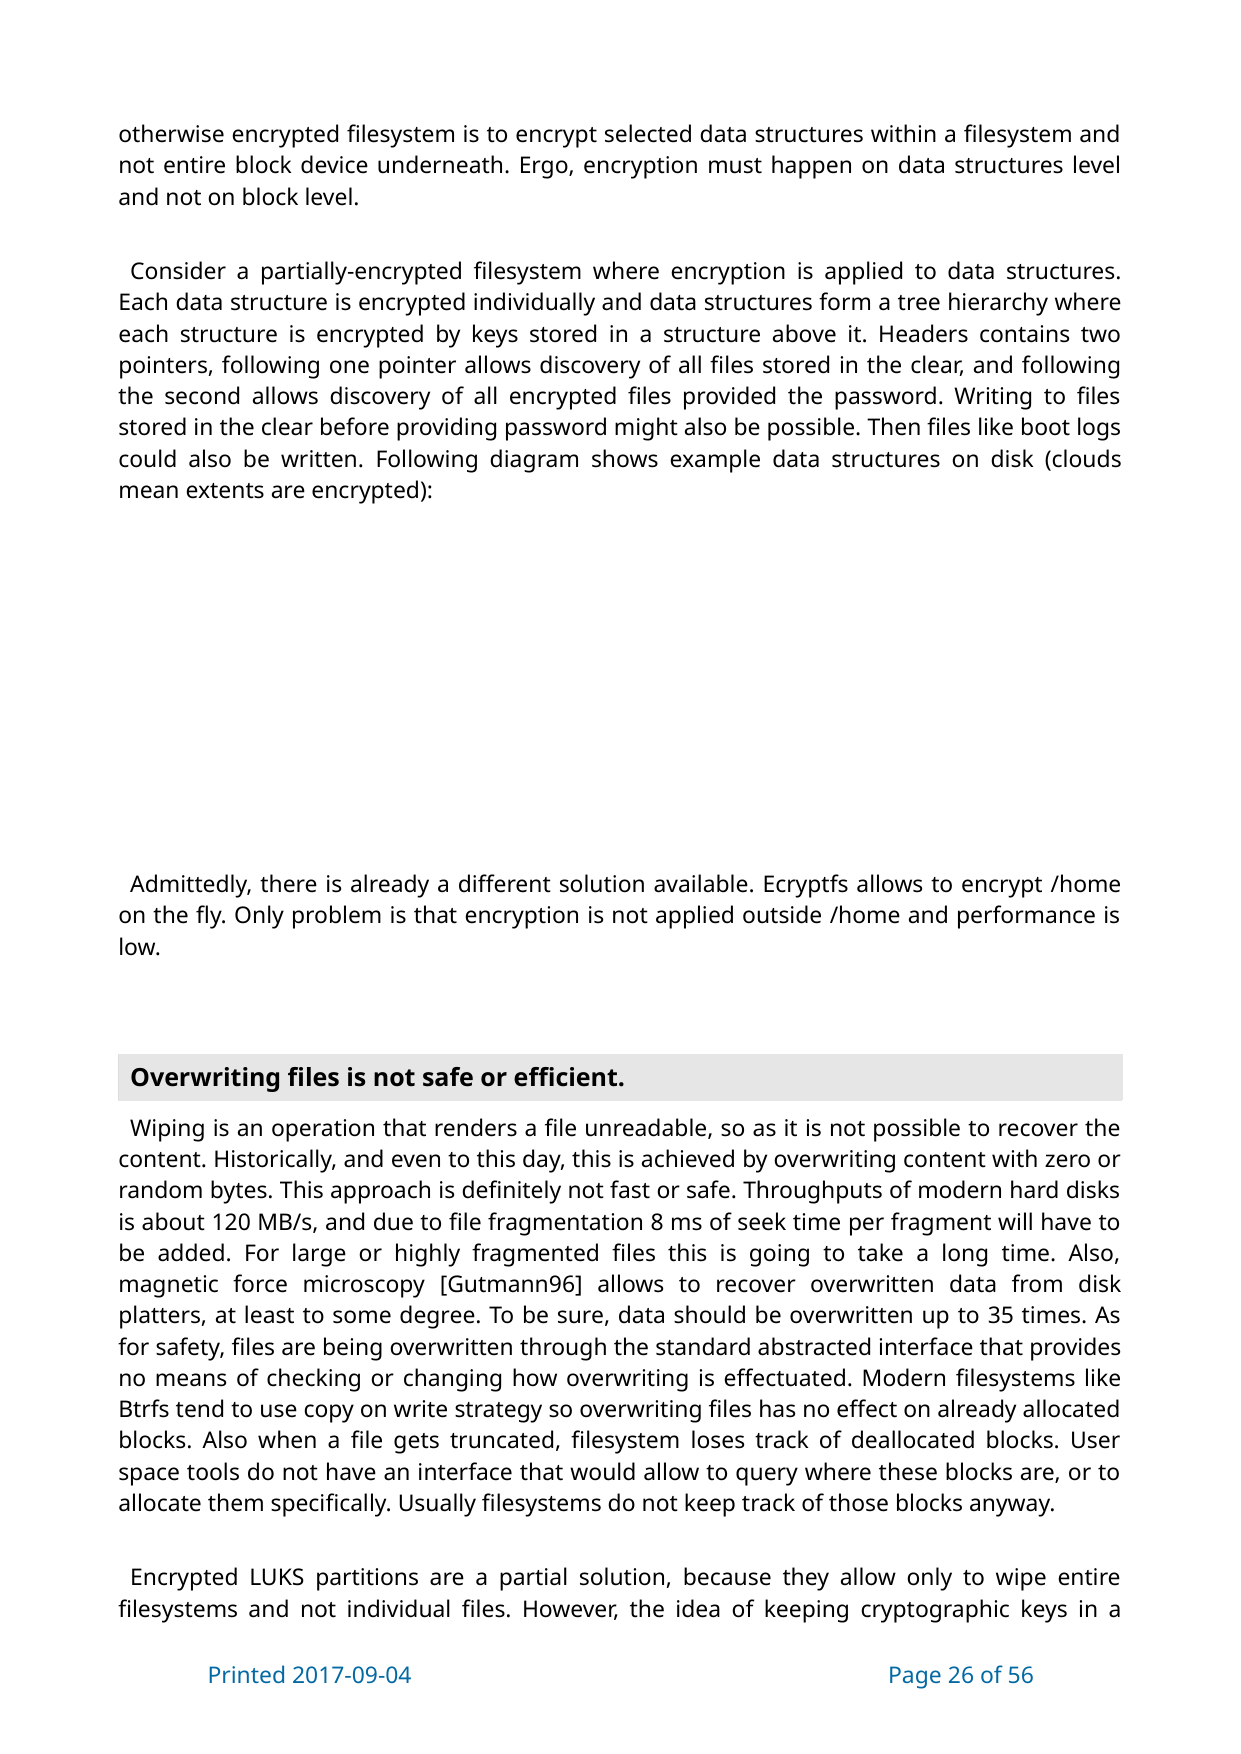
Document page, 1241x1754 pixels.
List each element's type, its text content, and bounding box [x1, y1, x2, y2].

subtitle Overwriting files is not safe or efficient. [119, 1055, 1122, 1100]
text Consider a partially-encrypted filesystem where encryption is applied to data structures. Each data structure is encrypted individually and data structures form a tree hierarchy where each structure is encrypted by keys stored in a structure above it. Headers contains two pointers, following one pointer allows discovery of all files stored in the clear, and following the second allows discovery of all encrypted files provided the password. Writing to files stored in the clear before providing password might also be possible. Then files like boot logs could also be written. Following diagram shows example data structures on disk (clouds mean extents are encrypted): [118, 255, 1122, 505]
text otherwise encrypted filesystem is to encrypt selected data structures within a filesystem and not entire block device underneath. Ergo, encryption must happen on data structures level and not on block level. [118, 118, 1122, 212]
text Wiping is an operation that renders a file unreadable, so as it is not possible to recover the content. Historically, and even to this day, this is achieved by overwriting content with zero or random bytes. This approach is definitely not fast or safe. Throughputs of modern hard disks is about 120 MB/s, and due to file fragmentation 8 ms of seek time per fragment will have to be added. For large or highly fragmented files this is going to take a long time. Also, magnetic force microscopy [Gutmann96] allows to recover overwritten data from disk platters, at least to some degree. To be sure, data should be overwritten up to 35 times. As for safety, files are being overwritten through the standard abstracted interface that provides no means of checking or changing how overwriting is effectuated. Modern filesystems like Btrfs tend to use copy on write strategy so overwriting files has no effect on already allocated blocks. Also when a file gets truncated, filesystem loses track of deallocated blocks. User space tools do not have an interface that would allow to query where these blocks are, or to allocate them specifically. Usually filesystems do not keep track of those blocks anyway. [118, 1112, 1122, 1518]
text Admittedly, there is already a different solution available. Ecryptfs allows to encrypt /home on the fly. Only problem is that encryption is not applied outside /home and performance is low. [118, 868, 1122, 962]
text Encrypted LUKS partitions are a partial solution, because they allow only to wipe entire filesystems and not individual files. However, the idea of keeping cryptographic keys in a [118, 1561, 1122, 1624]
